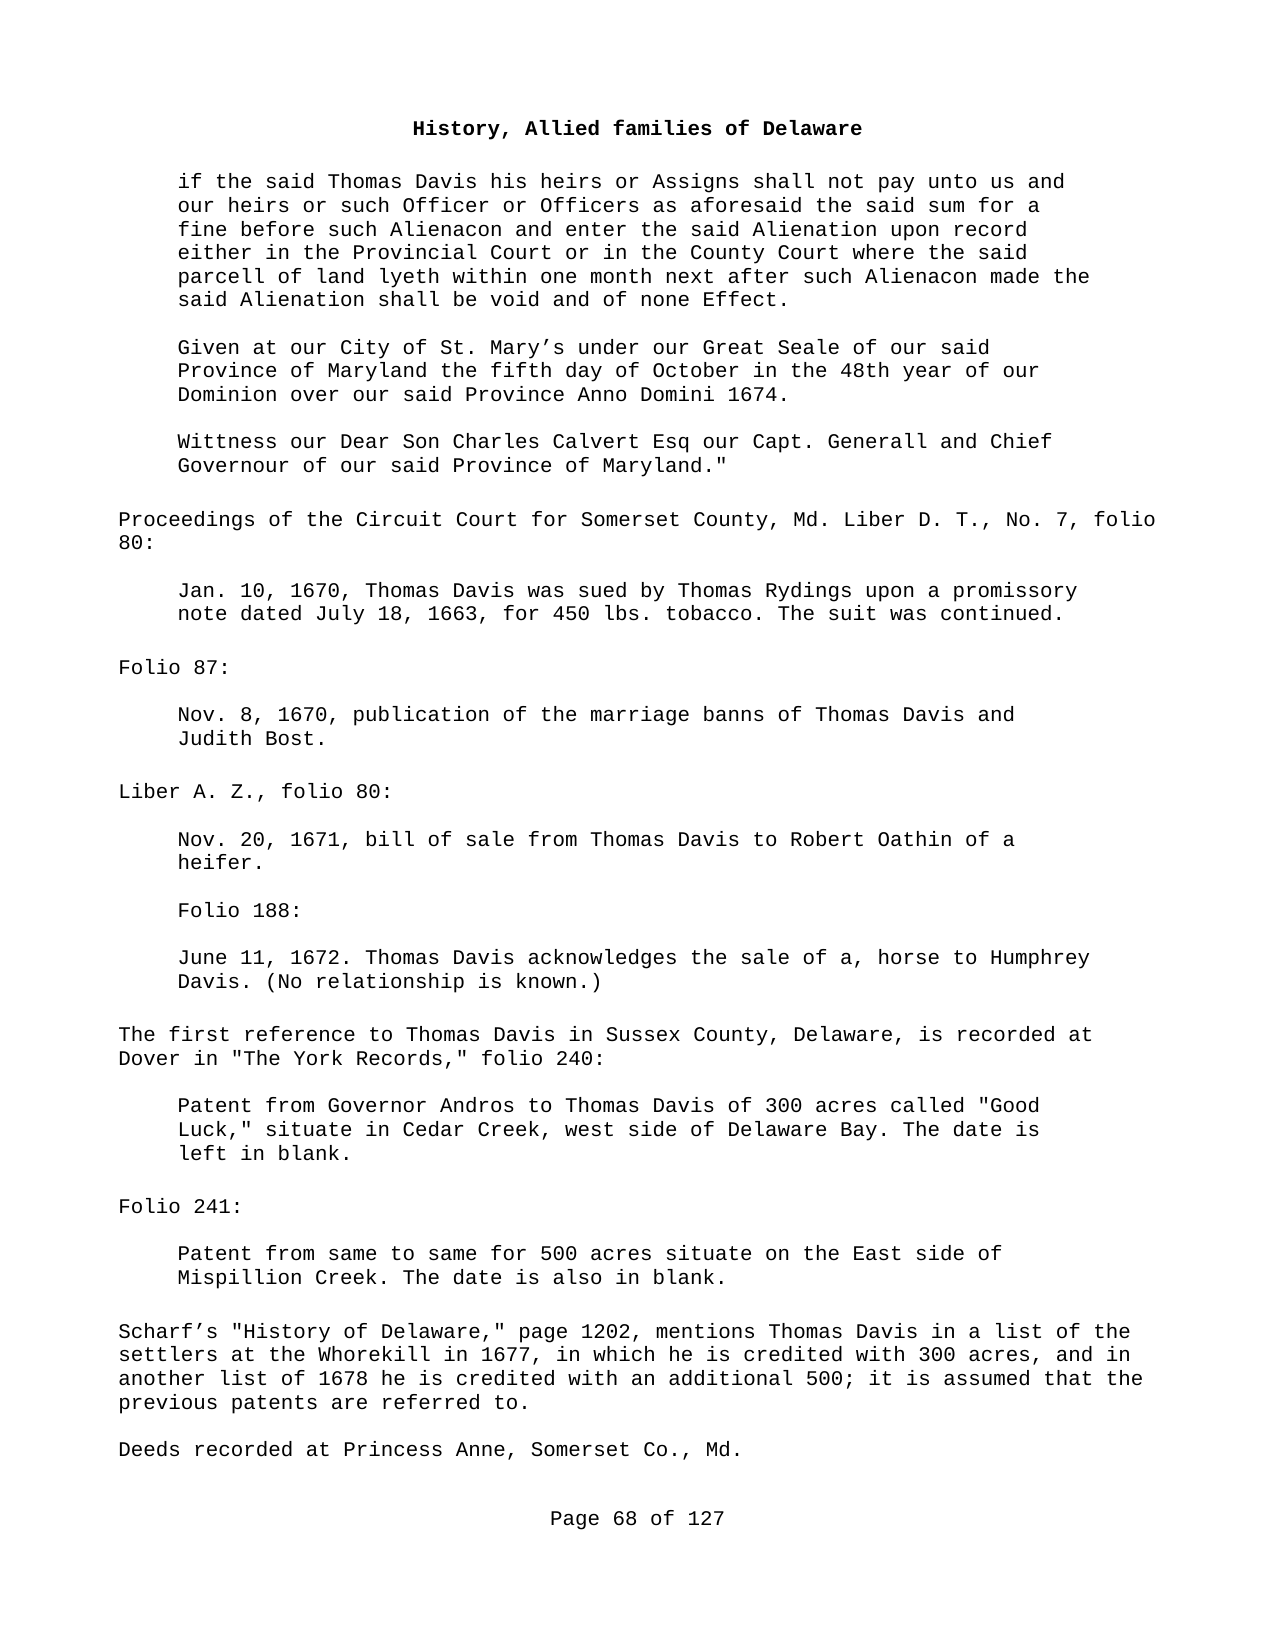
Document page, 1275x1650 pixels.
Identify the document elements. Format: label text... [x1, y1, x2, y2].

text Nov. 8, 1670, publication of the marriage banns of Thomas Davis and Judith Bost. [177, 704, 1098, 751]
text Folio 241: [118, 1196, 1157, 1220]
text Patent from Governor Andros to Thomas Davis of 300 acres called "Good Luck," situate in Cedar Creek, west side of Delaware Bay. The date is left in blank. [177, 1095, 1098, 1166]
text if the said Thomas Davis his heirs or Assigns shall not pay unto us and our heirs or such Officer or Officers as aforesaid the said sum for a fine before such Alienacon and enter the said Alienation upon record either in the Provincial Court or in the County Court where the said parcell of land lyeth within one month next after such Alienacon made the said Alienation shall be void and of none Effect. [177, 171, 1098, 313]
text Jan. 10, 1670, Thomas Davis was sued by Thomas Rydings upon a promissory note dated July 18, 1663, for 450 lbs. tobacco. The suit was continued. [177, 579, 1098, 627]
text Patent from same to same for 500 acres situate on the East side of Mispillion Creek. The date is also in blank. [177, 1243, 1098, 1291]
text Wittness our Dear Son Charles Calvert Esq our Capt. Generall and Chief Governour of our said Province of Maryland." [177, 431, 1098, 479]
text Scharf’s "History of Delaware," page 1202, mentions Thomas Davis in a list of the settlers at the Whorekill in 1677, in which he is credited with 300 acres, and in another list of 1678 he is credited with an additional 500; it is assumed that the previous patents are referred to. [118, 1321, 1157, 1415]
text Proceedings of the Circuit Court for Somerset County, Md. Liber D. T., No. 7, folio 80: [118, 509, 1157, 556]
text Folio 87: [118, 657, 1157, 681]
text The first reference to Thomas Davis in Sussex County, Delaware, is recorded at Dover in "The York Records," folio 240: [118, 1024, 1157, 1072]
text Deeds recorded at Princess Anne, Somerset Co., Md. [118, 1439, 1157, 1463]
text June 11, 1672. Thomas Davis acknowledges the sale of a, horse to Humphrey Davis. (No relationship is known.) [177, 947, 1098, 994]
text Given at our City of St. Mary’s under our Great Seale of our said Province of Maryland the fifth day of October in the 48th year of our Dominion over our said Province Anno Domini 1674. [177, 337, 1098, 408]
text Folio 188: [177, 900, 1098, 923]
text Liber A. Z., folio 80: [118, 781, 1157, 805]
text Nov. 20, 1671, bill of sale from Thomas Davis to Robert Oathin of a heifer. [177, 829, 1098, 876]
